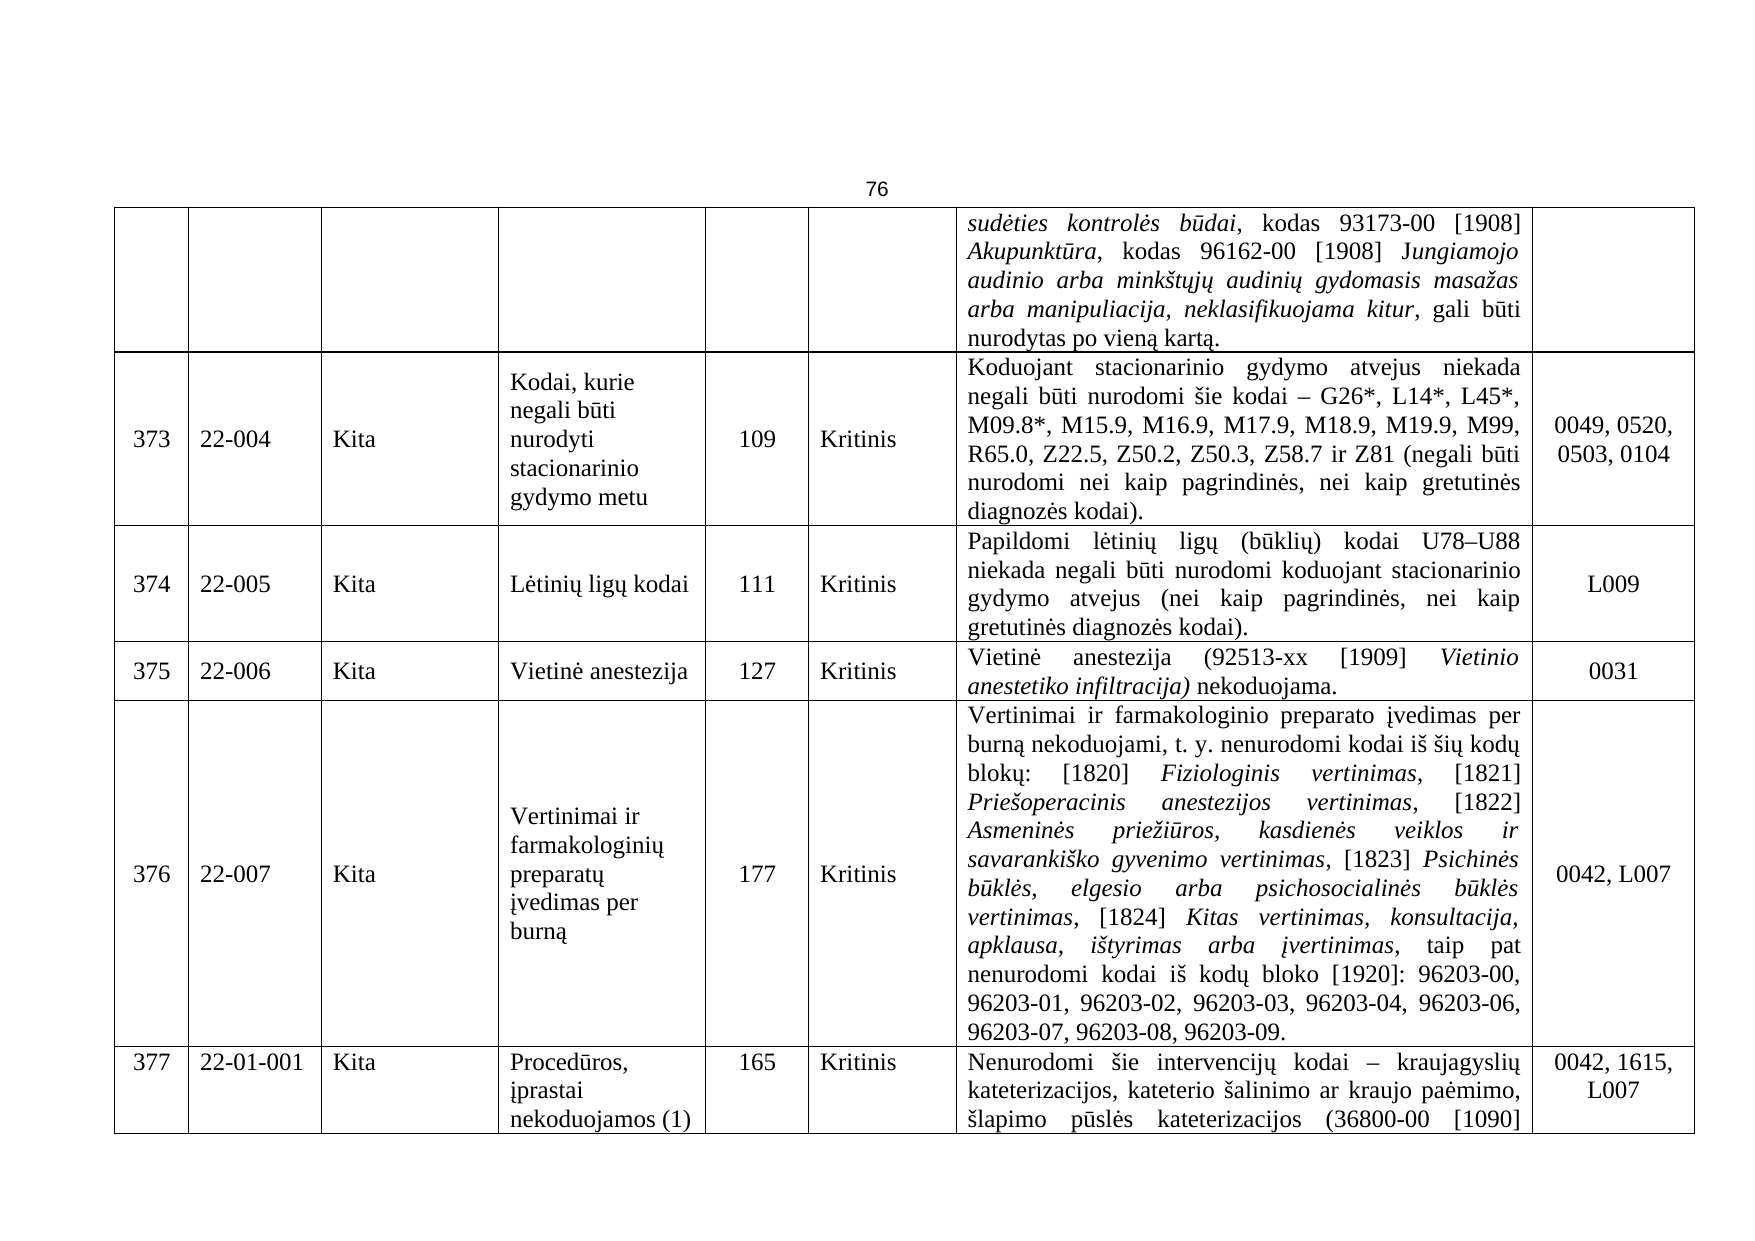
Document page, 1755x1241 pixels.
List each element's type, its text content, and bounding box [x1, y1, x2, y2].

table_cell 127 [706, 642, 808, 699]
table_cell 22-004 [189, 353, 321, 525]
table_cell Lėtinių ligų kodai [499, 526, 705, 641]
table_cell Kodai, kurie negali būti nurodyti stacionarinio gydymo metu [499, 353, 705, 525]
table_cell [189, 208, 321, 351]
table_cell 165 [706, 1047, 808, 1133]
table_cell 377 [115, 1047, 188, 1133]
table_cell Vertinimai ir farmakologinių preparatų įvedimas per burną [499, 701, 705, 1046]
table_cell Kritinis [809, 526, 956, 641]
table_cell [115, 208, 188, 351]
table_cell Kritinis [809, 1047, 956, 1133]
table_cell 373 [115, 353, 188, 525]
table_cell Vietinė anestezija [499, 642, 705, 699]
table_cell Koduojant stacionarinio gydymo atvejus niekada negali būti nurodomi šie kodai – G26*, L14*, L45*, M09.8*, M15.9, M16.9, M17.9, M18.9, M19.9, M99, R65.0, Z22.5, Z50.2, Z50.3, Z58.7 ir Z81 (negali būti nurodomi nei kaip pagrindinės, nei kaip gretutinės diagnozės kodai). [957, 353, 1532, 525]
table_cell 375 [115, 642, 188, 699]
table_cell 376 [115, 701, 188, 1046]
table_cell Papildomi lėtinių ligų (būklių) kodai U78–U88 niekada negali būti nurodomi koduojant stacionarinio gydymo atvejus (nei kaip pagrindinės, nei kaip gretutinės diagnozės kodai). [957, 526, 1532, 641]
table_cell L009 [1533, 526, 1694, 641]
table_cell Procedūros, įprastai nekoduojamos (1) [499, 1047, 705, 1133]
table_cell 0031 [1533, 642, 1694, 699]
table_cell Kita [322, 526, 498, 641]
table_cell sudėties kontrolės būdai, kodas 93173-00 [1908] Akupunktūra, kodas 96162-00 [1908] Jungiamojo audinio arba minkštųjų audinių gydomasis masažas arba manipuliacija, neklasifikuojama kitur, gali būti nurodytas po vieną kartą. [957, 208, 1532, 351]
table_cell Nenurodomi šie intervencijų kodai – kraujagyslių kateterizacijos, kateterio šalinimo ar kraujo paėmimo, šlapimo pūslės kateterizacijos (36800-00 [1090] [957, 1047, 1532, 1133]
table_cell 22-005 [189, 526, 321, 641]
table_cell 374 [115, 526, 188, 641]
table_cell 22-01-001 [189, 1047, 321, 1133]
table_cell Kita [322, 642, 498, 699]
table_cell [706, 208, 808, 351]
table_cell Kritinis [809, 701, 956, 1046]
table_cell Kita [322, 353, 498, 525]
table_cell 22-006 [189, 642, 321, 699]
table_cell Kita [322, 701, 498, 1046]
table_cell 0042, 1615, L007 [1533, 1047, 1694, 1133]
table_cell 22-007 [189, 701, 321, 1046]
table_cell 109 [706, 353, 808, 525]
table_cell [322, 208, 498, 351]
table_cell 177 [706, 701, 808, 1046]
table_cell Kritinis [809, 353, 956, 525]
table_cell [809, 208, 956, 351]
table_cell Vietinė anestezija (92513-xx [1909] Vietinio anestetiko infiltracija) nekoduojama. [957, 642, 1532, 699]
table_cell 0049, 0520, 0503, 0104 [1533, 353, 1694, 525]
table_cell 0042, L007 [1533, 701, 1694, 1046]
table_cell 111 [706, 526, 808, 641]
table_cell [1533, 208, 1694, 351]
table_cell Kritinis [809, 642, 956, 699]
table_cell Kita [322, 1047, 498, 1133]
table_cell [499, 208, 705, 351]
table_cell Vertinimai ir farmakologinio preparato įvedimas per burną nekoduojami, t. y. nenurodomi kodai iš šių kodų blokų: [1820] Fiziologinis vertinimas, [1821] Priešoperacinis anestezijos vertinimas, [1822] Asmeninės priežiūros, kasdienės veiklos ir savarankiško gyvenimo vertinimas, [1823] Psichinės būklės, elgesio arba psichosocialinės būklės vertinimas, [1824] Kitas vertinimas, konsultacija, apklausa, ištyrimas arba įvertinimas, taip pat nenurodomi kodai iš kodų bloko [1920]: 96203-00, 96203-01, 96203-02, 96203-03, 96203-04, 96203-06, 96203-07, 96203-08, 96203-09. [957, 701, 1532, 1046]
